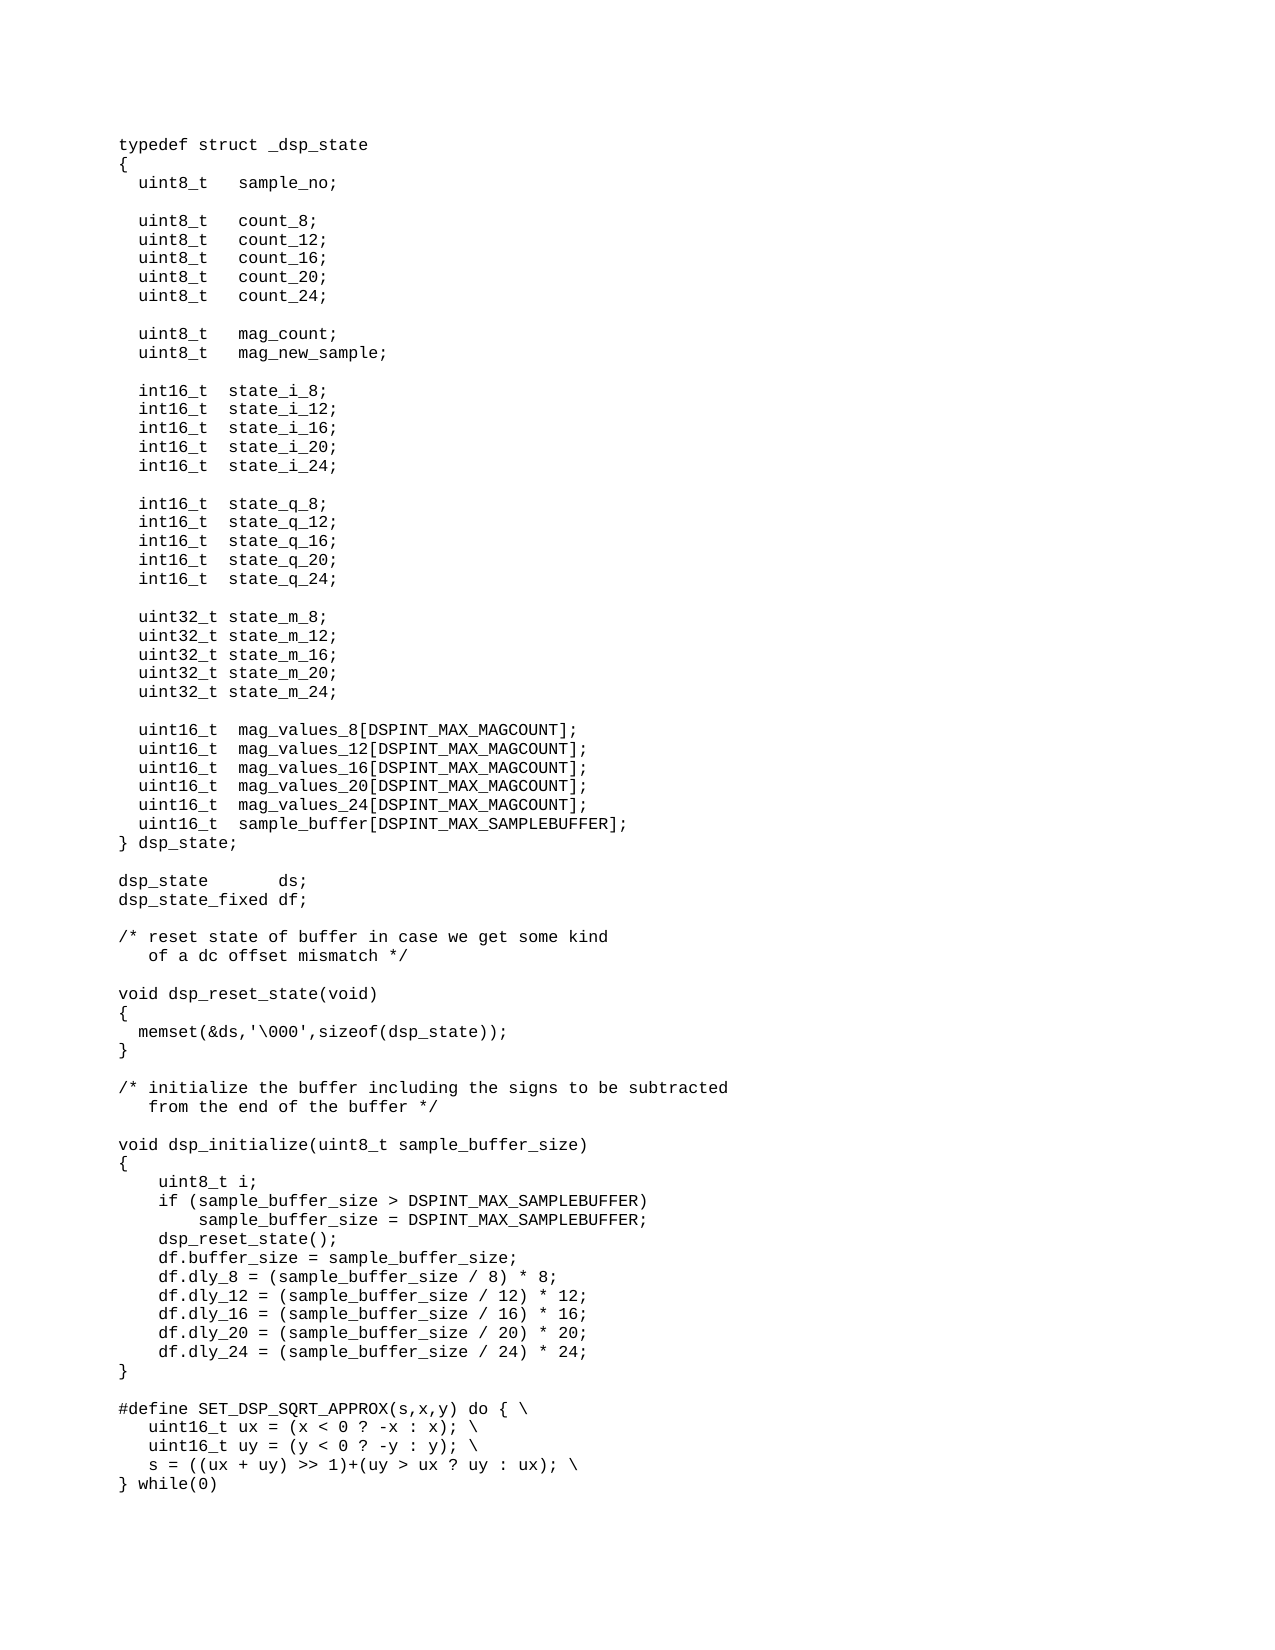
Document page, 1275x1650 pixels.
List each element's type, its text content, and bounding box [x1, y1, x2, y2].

text /* reset state of buffer in case we get some kind [118, 929, 1157, 948]
text } [118, 1042, 1157, 1061]
text uint8_t count_20; [118, 269, 1157, 288]
text uint32_t state_m_12; [118, 627, 1157, 646]
text int16_t state_q_8; [118, 495, 1157, 514]
text uint16_t mag_values_8[DSPINT_MAX_MAGCOUNT]; [118, 721, 1157, 740]
text uint32_t state_m_20; [118, 665, 1157, 684]
text memset(&ds,'\000',sizeof(dsp_state)); [118, 1023, 1157, 1042]
text { [118, 1155, 1157, 1174]
text #define SET_DSP_SQRT_APPROX(s,x,y) do { \ [118, 1400, 1157, 1419]
text } [118, 1362, 1157, 1381]
text uint16_t mag_values_16[DSPINT_MAX_MAGCOUNT]; [118, 759, 1157, 778]
text int16_t state_q_20; [118, 552, 1157, 571]
text void dsp_reset_state(void) [118, 985, 1157, 1004]
text uint16_t ux = (x < 0 ? -x : x); \ [118, 1419, 1157, 1438]
text from the end of the buffer */ [118, 1098, 1157, 1117]
text dsp_state_fixed df; [118, 891, 1157, 910]
text { [118, 156, 1157, 175]
text void dsp_initialize(uint8_t sample_buffer_size) [118, 1136, 1157, 1155]
text df.dly_24 = (sample_buffer_size / 24) * 24; [118, 1344, 1157, 1362]
text uint8_t mag_count; [118, 326, 1157, 344]
text int16_t state_i_8; [118, 382, 1157, 401]
text uint16_t uy = (y < 0 ? -y : y); \ [118, 1438, 1157, 1457]
text uint8_t sample_no; [118, 175, 1157, 193]
text sample_buffer_size = DSPINT_MAX_SAMPLEBUFFER; [118, 1212, 1157, 1231]
text s = ((ux + uy) >> 1)+(uy > ux ? uy : ux); \ [118, 1457, 1157, 1476]
text uint8_t count_24; [118, 288, 1157, 307]
text dsp_reset_state(); [118, 1231, 1157, 1249]
text uint8_t count_8; [118, 212, 1157, 231]
text int16_t state_i_24; [118, 457, 1157, 476]
text int16_t state_q_12; [118, 514, 1157, 533]
text dsp_state ds; [118, 872, 1157, 891]
text uint8_t count_16; [118, 250, 1157, 269]
text { [118, 1004, 1157, 1023]
text uint32_t state_m_24; [118, 684, 1157, 703]
text uint16_t mag_values_24[DSPINT_MAX_MAGCOUNT]; [118, 797, 1157, 816]
text uint8_t count_12; [118, 231, 1157, 250]
text int16_t state_q_16; [118, 533, 1157, 552]
text int16_t state_q_24; [118, 571, 1157, 589]
text uint16_t sample_buffer[DSPINT_MAX_SAMPLEBUFFER]; [118, 816, 1157, 834]
text /* initialize the buffer including the signs to be subtracted [118, 1080, 1157, 1098]
text df.dly_8 = (sample_buffer_size / 8) * 8; [118, 1268, 1157, 1287]
text uint16_t mag_values_12[DSPINT_MAX_MAGCOUNT]; [118, 740, 1157, 759]
text } while(0) [118, 1476, 1157, 1494]
text df.dly_20 = (sample_buffer_size / 20) * 20; [118, 1325, 1157, 1344]
text df.dly_16 = (sample_buffer_size / 16) * 16; [118, 1306, 1157, 1325]
text int16_t state_i_20; [118, 439, 1157, 457]
text typedef struct _dsp_state [118, 137, 1157, 156]
text uint32_t state_m_16; [118, 646, 1157, 665]
text df.dly_12 = (sample_buffer_size / 12) * 12; [118, 1287, 1157, 1306]
text uint32_t state_m_8; [118, 608, 1157, 627]
text } dsp_state; [118, 834, 1157, 853]
text if (sample_buffer_size > DSPINT_MAX_SAMPLEBUFFER) [118, 1193, 1157, 1212]
text int16_t state_i_16; [118, 420, 1157, 439]
text uint8_t i; [118, 1174, 1157, 1193]
text df.buffer_size = sample_buffer_size; [118, 1249, 1157, 1268]
text of a dc offset mismatch */ [118, 948, 1157, 967]
text uint8_t mag_new_sample; [118, 344, 1157, 363]
text uint16_t mag_values_20[DSPINT_MAX_MAGCOUNT]; [118, 778, 1157, 797]
text int16_t state_i_12; [118, 401, 1157, 420]
